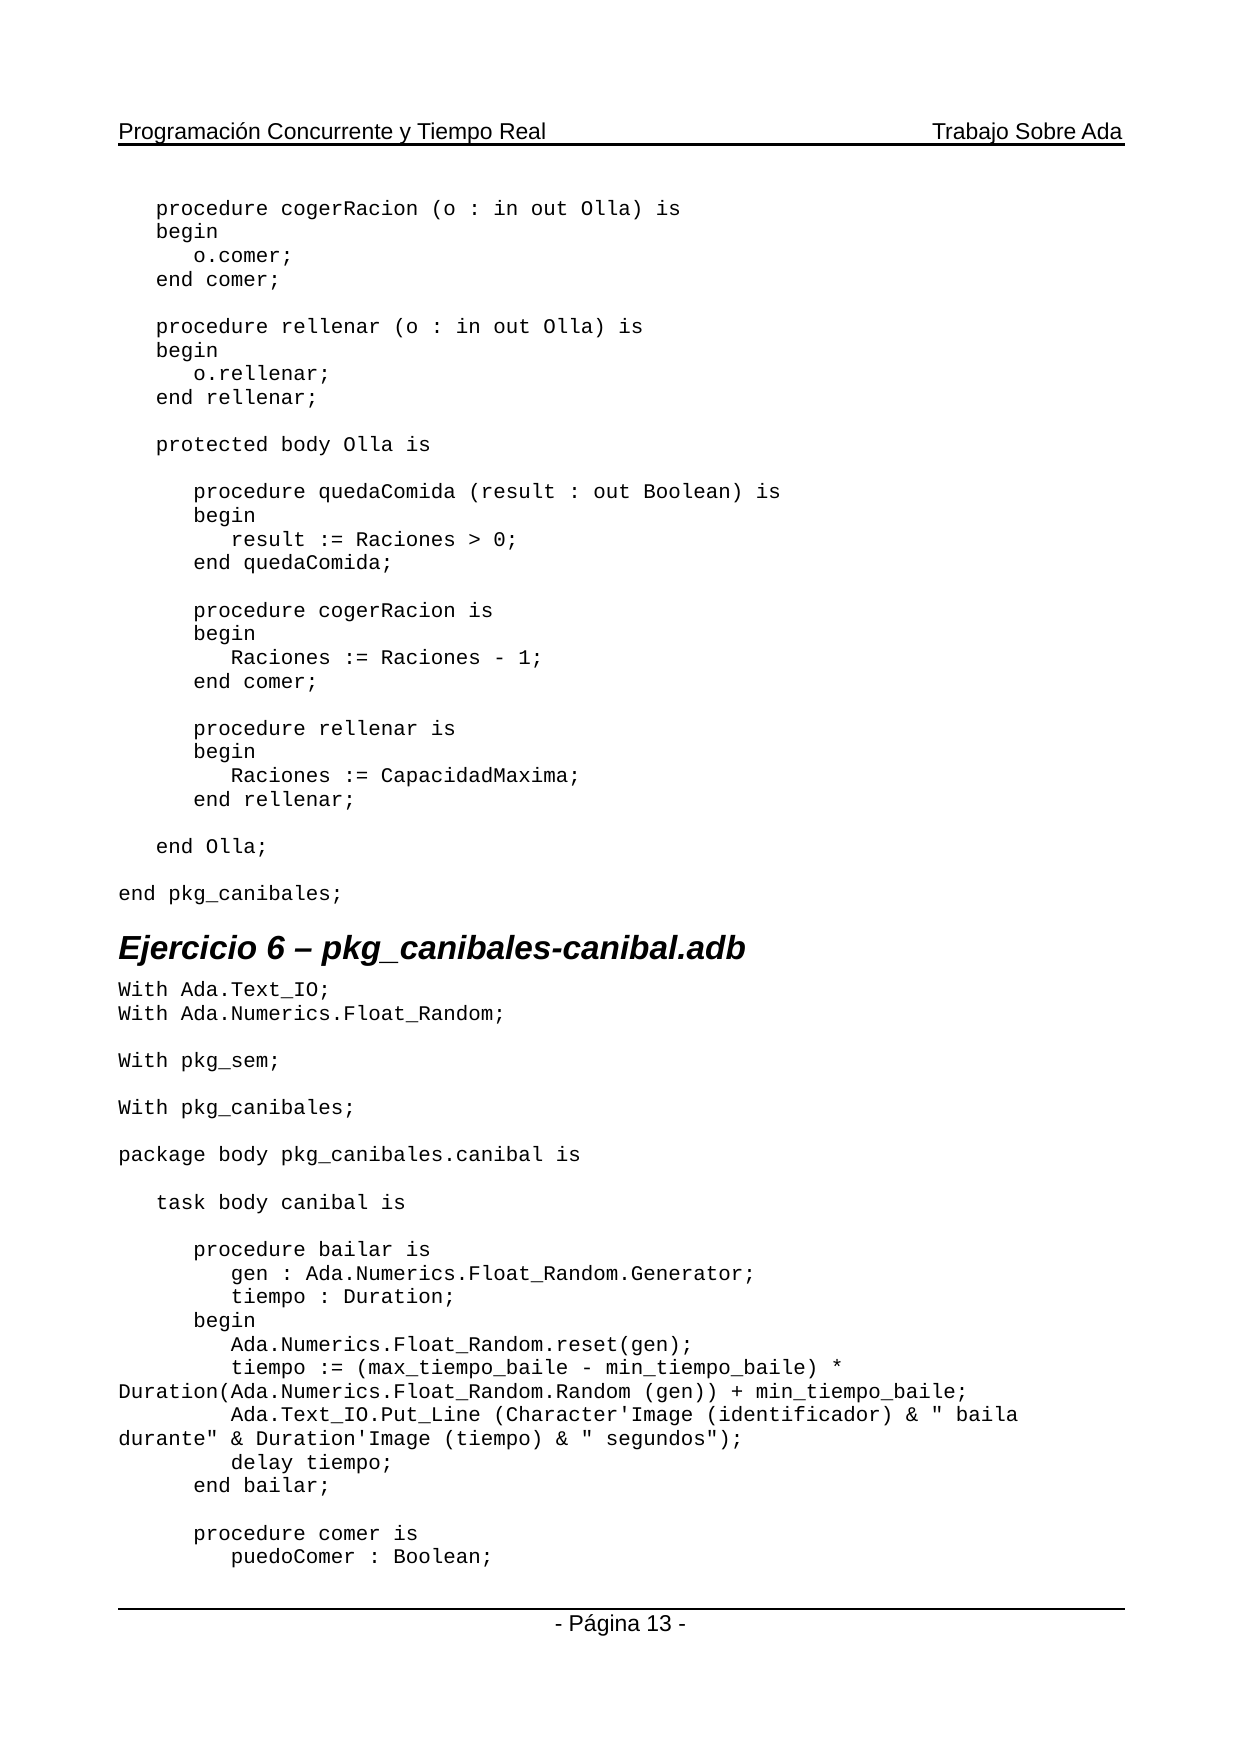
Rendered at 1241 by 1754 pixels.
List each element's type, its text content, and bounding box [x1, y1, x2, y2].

text With Ada.Numerics.Float_Random; [118, 1002, 1122, 1026]
text begin [118, 1310, 1122, 1333]
text end rellenar; [118, 387, 1122, 411]
text procedure comer is [118, 1523, 1122, 1546]
text With pkg_sem; [118, 1050, 1122, 1073]
text Raciones := Raciones - 1; [118, 647, 1122, 671]
subtitle Ejercicio 6 – pkg_canibales-canibal.adb [118, 928, 1122, 966]
text o.rellenar; [118, 363, 1122, 387]
text end quedaComida; [118, 552, 1122, 576]
text procedure cogerRacion is [118, 600, 1122, 623]
text begin [118, 623, 1122, 647]
text protected body Olla is [118, 434, 1122, 458]
text Ada.Numerics.Float_Random.reset(gen); [118, 1333, 1122, 1357]
text end pkg_canibales; [118, 883, 1122, 907]
text o.comer; [118, 245, 1122, 269]
text procedure rellenar (o : in out Olla) is [118, 316, 1122, 339]
text task body canibal is [118, 1192, 1122, 1215]
text package body pkg_canibales.canibal is [118, 1144, 1122, 1168]
text end bailar; [118, 1475, 1122, 1499]
text begin [118, 221, 1122, 245]
text With Ada.Text_IO; [118, 979, 1122, 1002]
text end comer; [118, 671, 1122, 694]
text Ada.Text_IO.Put_Line (Character'Image (identificador) & " baila durante" & Duration'Image (tiempo) & " segundos"); [118, 1404, 1122, 1452]
text delay tiempo; [118, 1452, 1122, 1475]
text procedure quedaComida (result : out Boolean) is [118, 481, 1122, 505]
text end Olla; [118, 836, 1122, 860]
text With pkg_canibales; [118, 1097, 1122, 1121]
text end comer; [118, 269, 1122, 292]
text procedure bailar is [118, 1239, 1122, 1263]
text result := Raciones > 0; [118, 529, 1122, 552]
text procedure cogerRacion (o : in out Olla) is [118, 198, 1122, 221]
text Raciones := CapacidadMaxima; [118, 765, 1122, 789]
text begin [118, 339, 1122, 363]
text puedoComer : Boolean; [118, 1546, 1122, 1570]
text begin [118, 505, 1122, 529]
text begin [118, 742, 1122, 765]
text gen : Ada.Numerics.Float_Random.Generator; [118, 1263, 1122, 1286]
text tiempo : Duration; [118, 1286, 1122, 1310]
text tiempo := (max_tiempo_baile - min_tiempo_baile) * Duration(Ada.Numerics.Float_Random.Random (gen)) + min_tiempo_baile; [118, 1357, 1122, 1404]
text procedure rellenar is [118, 718, 1122, 742]
text end rellenar; [118, 789, 1122, 812]
